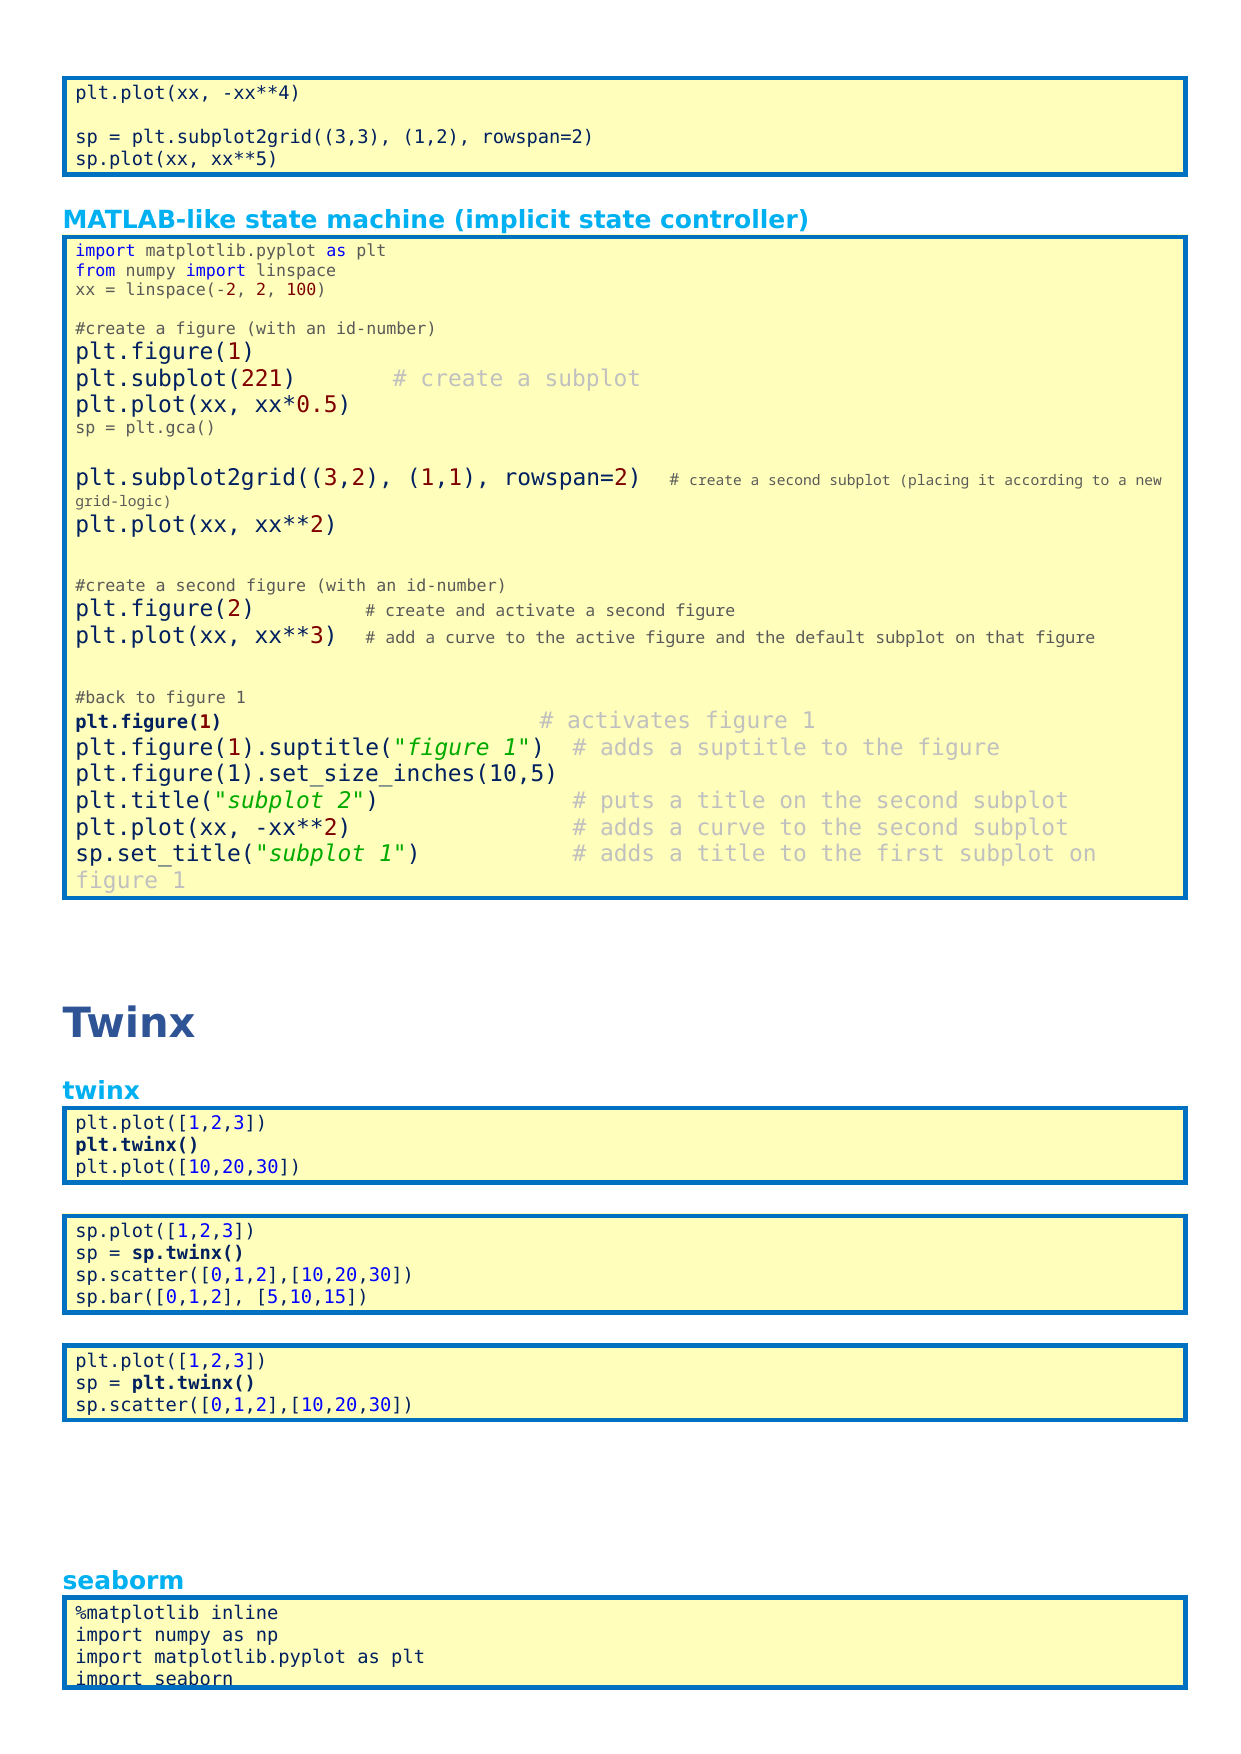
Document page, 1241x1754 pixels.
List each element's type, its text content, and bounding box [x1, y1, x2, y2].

text plt.figure(1) # activates figure 1 [67, 700, 1183, 727]
text plt.figure(1) [67, 331, 1183, 358]
text plt.plot(xx, xx**3) # add a curve to the active figure and the default subplot on that figure [67, 615, 1183, 642]
text plt.plot(xx, -xx**4) [67, 80, 1183, 97]
text plt.title("subplot 2") # puts a title on the second subplot [67, 780, 1183, 807]
text #back to figure 1 [67, 681, 1183, 700]
text #create a figure (with an id-number) [67, 312, 1183, 331]
text plt.plot(xx, xx*0.5) [67, 385, 1183, 411]
text Twinx [62, 999, 1188, 1048]
text %matplotlib inline [67, 1600, 1183, 1617]
text sp.plot([1,2,3]) sp = sp.twinx() sp.scatter([0,1,2],[10,20,30]) sp.bar([0,1,2], [5,10,15]) [67, 1218, 1183, 1310]
text #create a second figure (with an id-number) [67, 569, 1183, 589]
text plt.figure(2) # create and activate a second figure [67, 589, 1183, 615]
text sp.set_title("subplot 1") # adds a title to the first subplot on figure 1 [67, 833, 1183, 896]
text from numpy import linspace [67, 254, 1183, 273]
text plt.plot([1,2,3]) plt.twinx() plt.plot([10,20,30]) [67, 1110, 1183, 1180]
text import matplotlib.pyplot as plt [67, 1639, 1183, 1661]
text plt.figure(1).suptitle("figure 1") # adds a suptitle to the figure [67, 727, 1183, 753]
text plt.figure(1).set_size_inches(10,5) [67, 753, 1183, 780]
text import matplotlib.pyplot as plt [67, 239, 1183, 254]
title twinx [62, 1076, 1188, 1106]
text plt.subplot(221) # create a subplot [67, 358, 1183, 385]
text plt.subplot2grid((3,2), (1,1), rowspan=2) # create a second subplot (placing it according to a new grid-logic) [67, 457, 1183, 504]
text import numpy as np [67, 1617, 1183, 1639]
text plt.plot(xx, -xx**2) # adds a curve to the second subplot [67, 807, 1183, 833]
text import seaborn [67, 1661, 1183, 1685]
text sp = plt.gca() [67, 411, 1183, 431]
text sp = plt.subplot2grid((3,3), (1,2), rowspan=2) [67, 119, 1183, 141]
text plt.plot([1,2,3]) sp = plt.twinx() sp.scatter([0,1,2],[10,20,30]) [67, 1348, 1183, 1418]
title MATLAB-like state machine (implicit state controller) [62, 205, 1188, 234]
text xx = linspace(-2, 2, 100) [67, 273, 1183, 293]
text plt.plot(xx, xx**2) [67, 504, 1183, 531]
title seaborm [62, 1566, 1188, 1595]
text sp.plot(xx, xx**5) [67, 141, 1183, 172]
